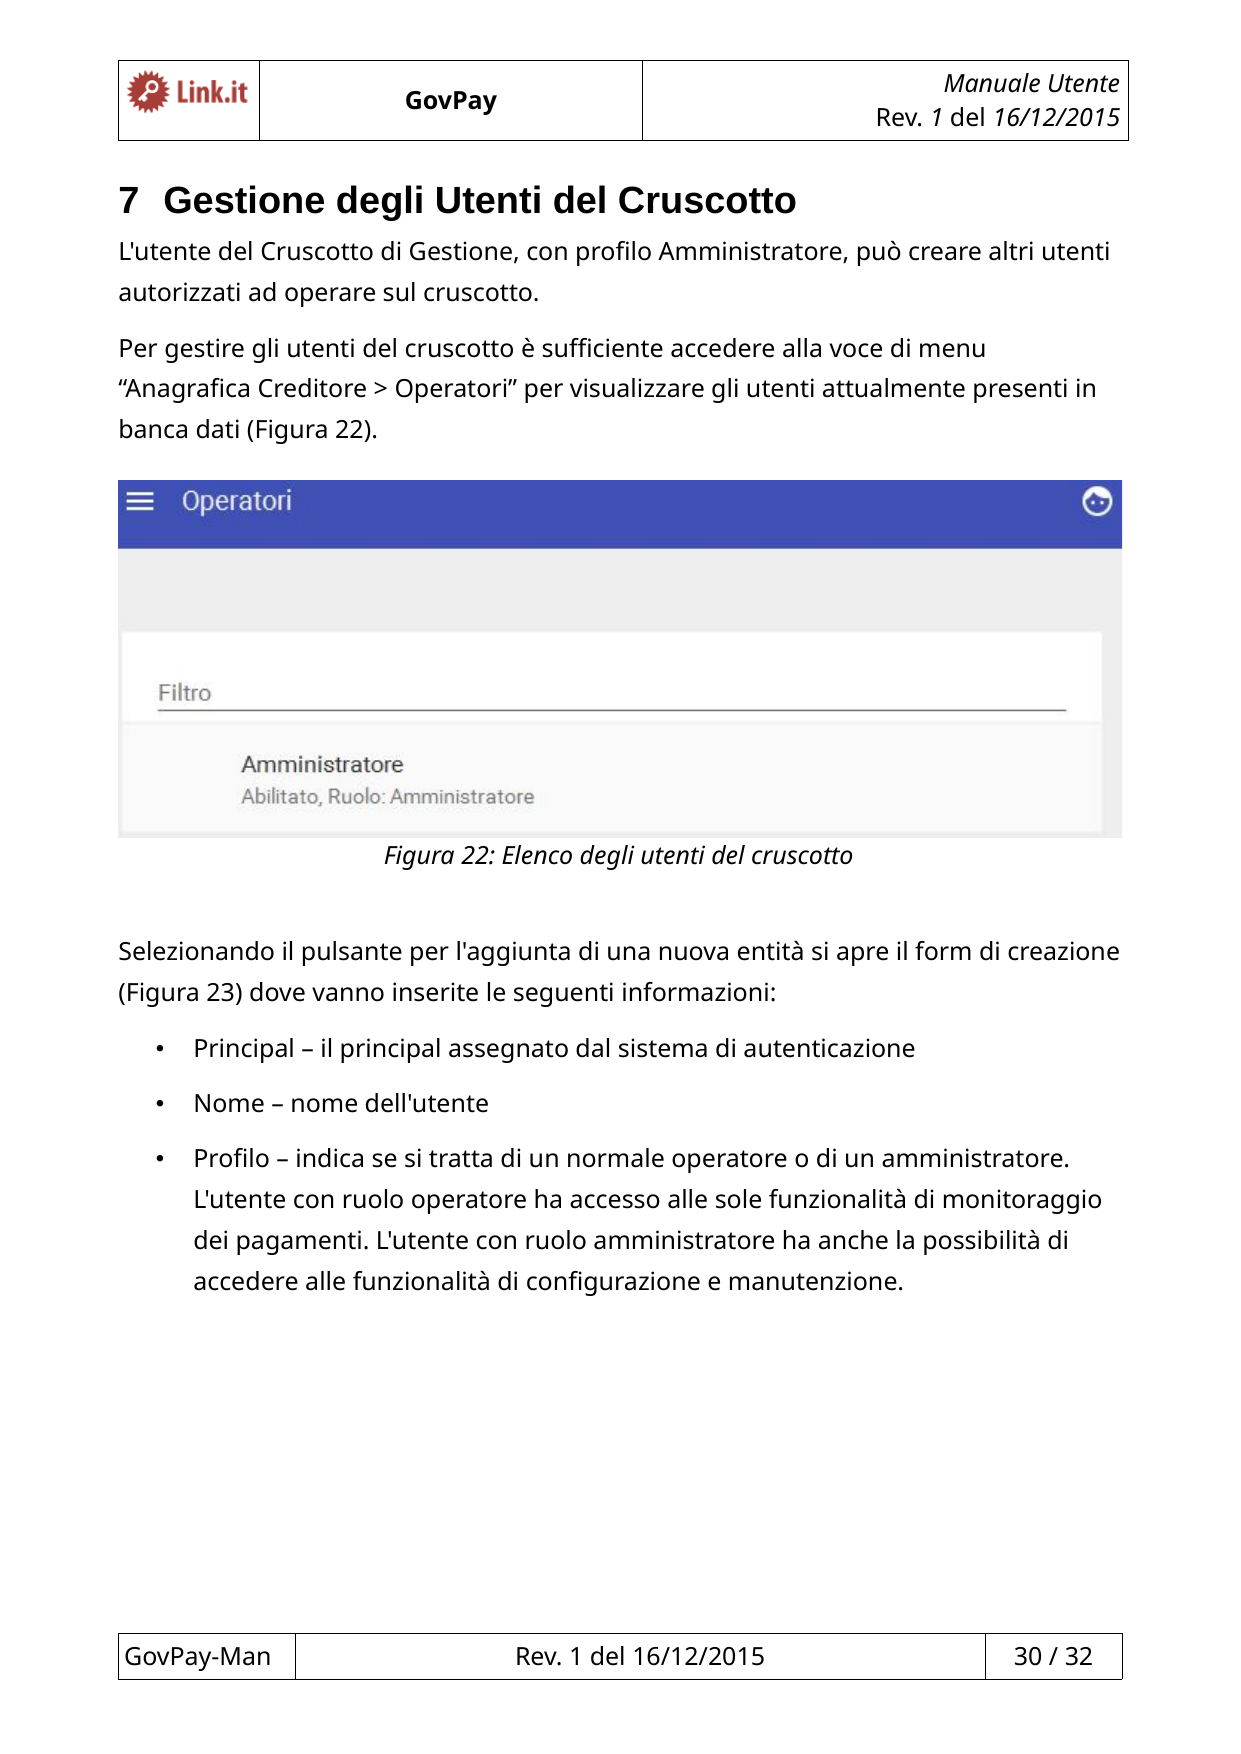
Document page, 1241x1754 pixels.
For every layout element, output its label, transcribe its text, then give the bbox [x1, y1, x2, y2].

text Selezionando il pulsante per l'aggiunta di una nuova entità si apre il form di creazione (Figura 23) dove vanno inserite le seguenti informazioni: [118, 934, 1122, 1009]
text Figura 22: Elenco degli utenti del cruscotto [118, 838, 1122, 872]
text Per gestire gli utenti del cruscotto è sufficiente accedere alla voce di menu “Anagrafica Creditore > Operatori” per visualizzare gli utenti attualmente presenti in banca dati (Figura 22). [118, 330, 1122, 446]
list Nome – nome dell'utente [156, 1086, 1122, 1120]
list Profilo – indica se si tratta di un normale operatore o di un amministratore. L'utente con ruolo operatore ha accesso alle sole funzionalità di monitoraggio dei pagamenti. L'utente con ruolo amministratore ha anche la possibilità di accedere alle funzionalità di configurazione e manutenzione. [156, 1141, 1122, 1298]
list Principal – il principal assegnato dal sistema di autenticazione [156, 1030, 1122, 1064]
picture [118, 480, 1123, 838]
subtitle Gestione degli Utenti del Cruscotto [118, 178, 1122, 222]
picture [123, 65, 254, 119]
text L'utente del Cruscotto di Gestione, con profilo Amministratore, può creare altri utenti autorizzati ad operare sul cruscotto. [118, 234, 1122, 309]
